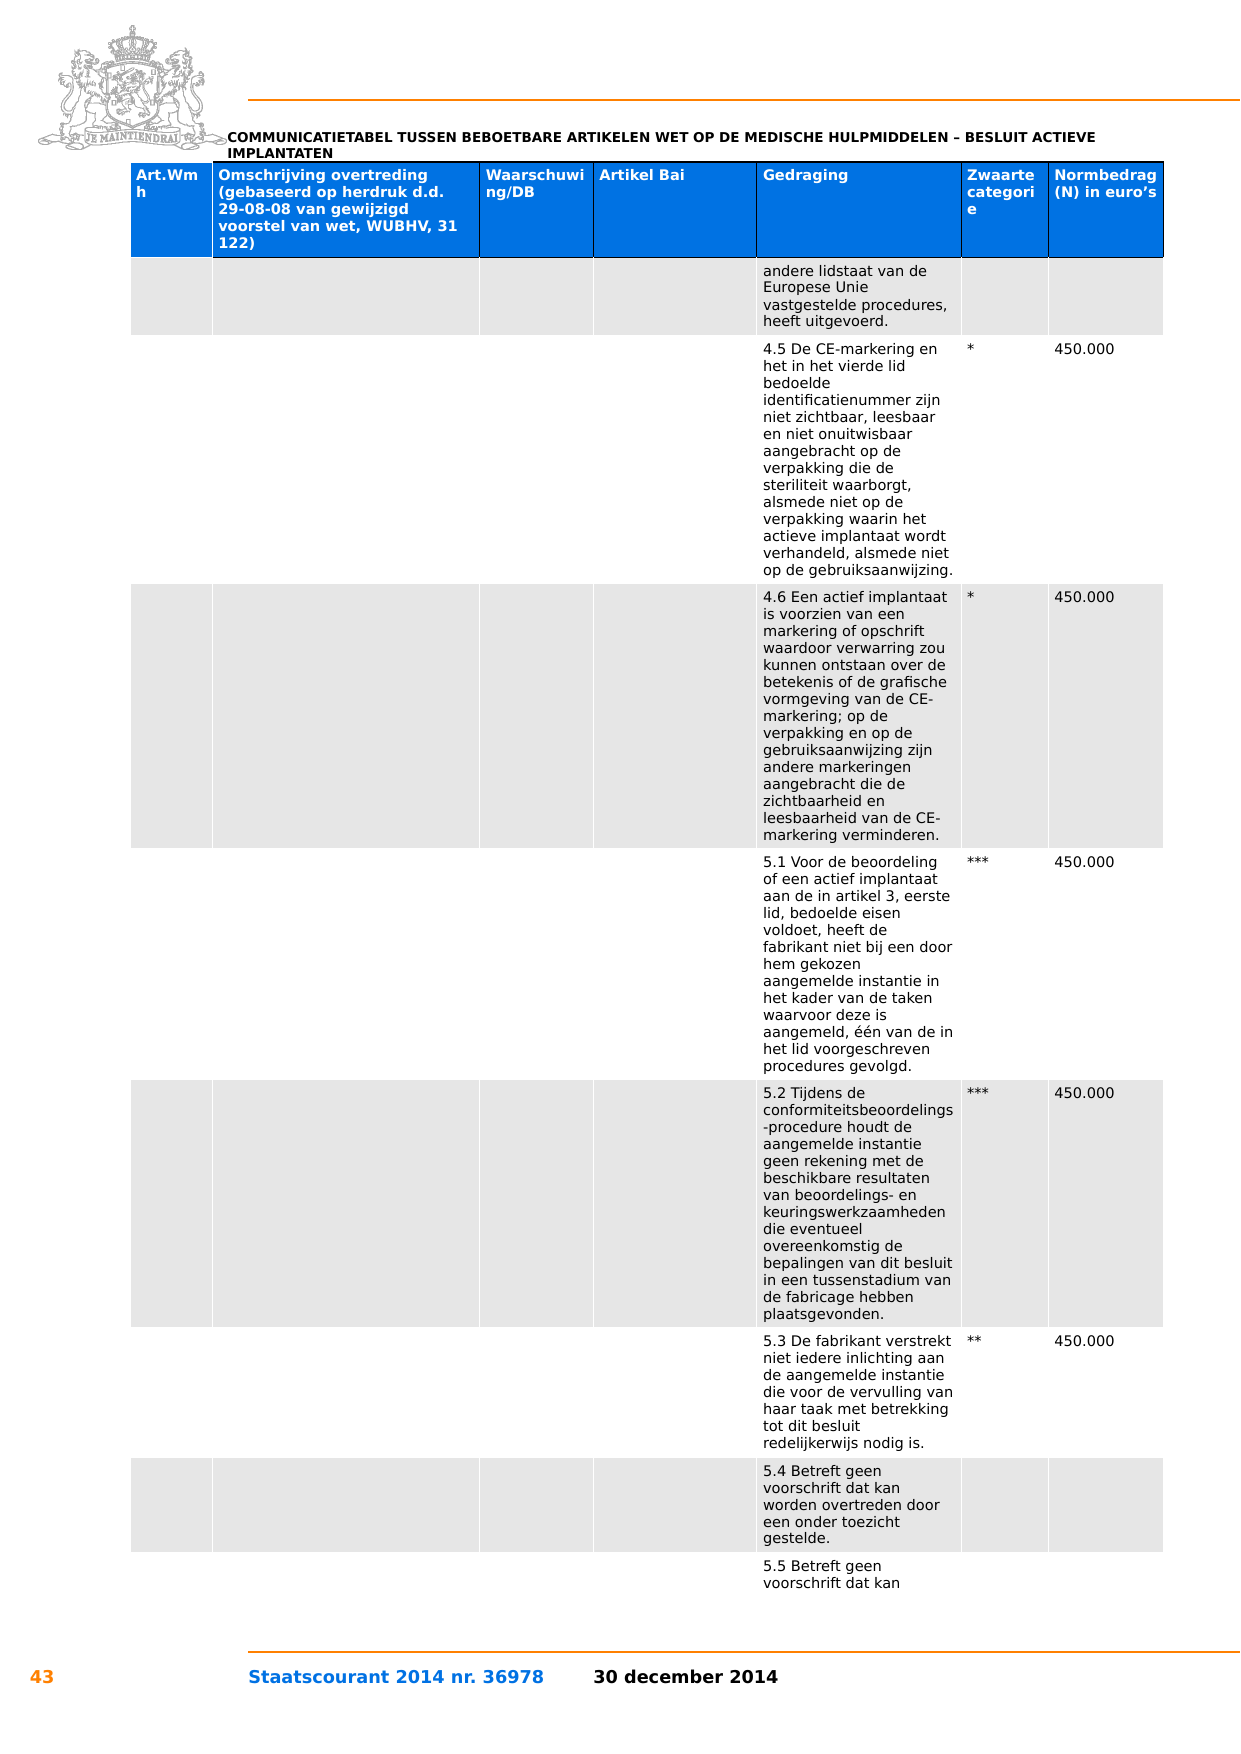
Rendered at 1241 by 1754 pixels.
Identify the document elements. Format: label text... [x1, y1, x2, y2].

table_cell [594, 1458, 756, 1552]
table_cell [131, 1329, 212, 1457]
table_cell [1049, 1553, 1163, 1596]
table_cell 450.000 [1049, 336, 1163, 583]
table_cell [131, 849, 212, 1079]
table_cell [962, 1458, 1048, 1552]
table_cell [480, 336, 593, 583]
table_cell [131, 1080, 212, 1327]
table_cell [594, 258, 756, 335]
table_cell [213, 258, 479, 335]
table_cell Waarschuwing/DB [480, 163, 593, 257]
table_cell [594, 1329, 756, 1457]
table_cell [594, 1553, 756, 1596]
table_cell 5.1 Voor de beoordeling of een actief implantaat aan de in artikel 3, eerste lid, bedoelde eisen voldoet, heeft de fabrikant niet bij een door hem gekozen aangemelde instantie in het kader van de taken waarvoor deze is aangemeld, één van de in het lid voorgeschreven procedures gevolgd. [757, 849, 961, 1079]
table_cell [480, 849, 593, 1079]
table_cell *** [962, 849, 1048, 1079]
table_cell [480, 1080, 593, 1327]
table_cell [480, 1329, 593, 1457]
table_cell [962, 258, 1048, 335]
table_cell [213, 1329, 479, 1457]
table_cell ** [962, 1329, 1048, 1457]
table_cell [131, 258, 212, 335]
table_cell Artikel Bai [594, 163, 756, 257]
table_cell [480, 258, 593, 335]
table_cell Zwaarte categorie [962, 163, 1048, 257]
table_cell [480, 1458, 593, 1552]
table_cell [213, 849, 479, 1079]
table_cell [962, 1553, 1048, 1596]
table_cell * [962, 336, 1048, 583]
table_cell [131, 1553, 212, 1596]
table_cell * [962, 584, 1048, 848]
table_cell 5.5 Betreft geen voorschrift dat kan [757, 1553, 961, 1596]
table_cell [1049, 258, 1163, 335]
table_cell [594, 1080, 756, 1327]
table_cell Gedraging [757, 163, 961, 257]
table_cell Normbedrag (N) in euro’s [1049, 163, 1163, 257]
table_cell [213, 584, 479, 848]
table_cell 5.2 Tijdens de conformiteitsbeoordelings-procedure houdt de aangemelde instantie geen rekening met de beschikbare resultaten van beoordelings- en keuringswerkzaamheden die eventueel overeenkomstig de bepalingen van dit besluit in een tussenstadium van de fabricage hebben plaatsgevonden. [757, 1080, 961, 1327]
table_cell *** [962, 1080, 1048, 1327]
table_cell [594, 584, 756, 848]
table_cell Omschrijving overtreding (gebaseerd op herdruk d.d. 29-08-08 van gewijzigd voorstel van wet, WUBHV, 31 122) [213, 163, 479, 257]
picture [38, 25, 227, 150]
table_cell 4.5 De CE-markering en het in het vierde lid bedoelde identificatienummer zijn niet zichtbaar, leesbaar en niet onuitwisbaar aangebracht op de verpakking die de steriliteit waarborgt, alsmede niet op de verpakking waarin het actieve implantaat wordt verhandeld, alsmede niet op de gebruiksaanwijzing. [757, 336, 961, 583]
table_cell [1049, 1458, 1163, 1552]
table_cell 450.000 [1049, 1080, 1163, 1327]
table_cell andere lidstaat van de Europese Unie vastgestelde procedures, heeft uitgevoerd. [757, 258, 961, 335]
table_cell 4.6 Een actief implantaat is voorzien van een markering of opschrift waardoor verwarring zou kunnen ontstaan over de betekenis of de grafische vormgeving van de CE-markering; op de verpakking en op de gebruiksaanwijzing zijn andere markeringen aangebracht die de zichtbaarheid en leesbaarheid van de CE-markering verminderen. [757, 584, 961, 848]
table_header COMMUNICATIETABEL TUSSEN BEBOETBARE ARTIKELEN WET OP DE MEDISCHE HULPMIDDELEN – BESLUIT ACTIEVE IMPLANTATEN [130, 130, 1163, 161]
table_cell Art.Wmh [131, 163, 212, 257]
table_cell [480, 584, 593, 848]
table_cell 5.4 Betreft geen voorschrift dat kan worden overtreden door een onder toezicht gestelde. [757, 1458, 961, 1552]
table_cell [213, 1080, 479, 1327]
table_cell [480, 1553, 593, 1596]
table_cell [213, 336, 479, 583]
table_cell [131, 584, 212, 848]
table_cell 5.3 De fabrikant verstrekt niet iedere inlichting aan de aangemelde instantie die voor de vervulling van haar taak met betrekking tot dit besluit redelijkerwijs nodig is. [757, 1329, 961, 1457]
table_cell [131, 1458, 212, 1552]
table_cell 450.000 [1049, 584, 1163, 848]
table_cell 450.000 [1049, 849, 1163, 1079]
table_cell 450.000 [1049, 1329, 1163, 1457]
table_cell [594, 849, 756, 1079]
table_cell [131, 336, 212, 583]
table_cell [213, 1553, 479, 1596]
table_cell [594, 336, 756, 583]
table_cell [213, 1458, 479, 1552]
